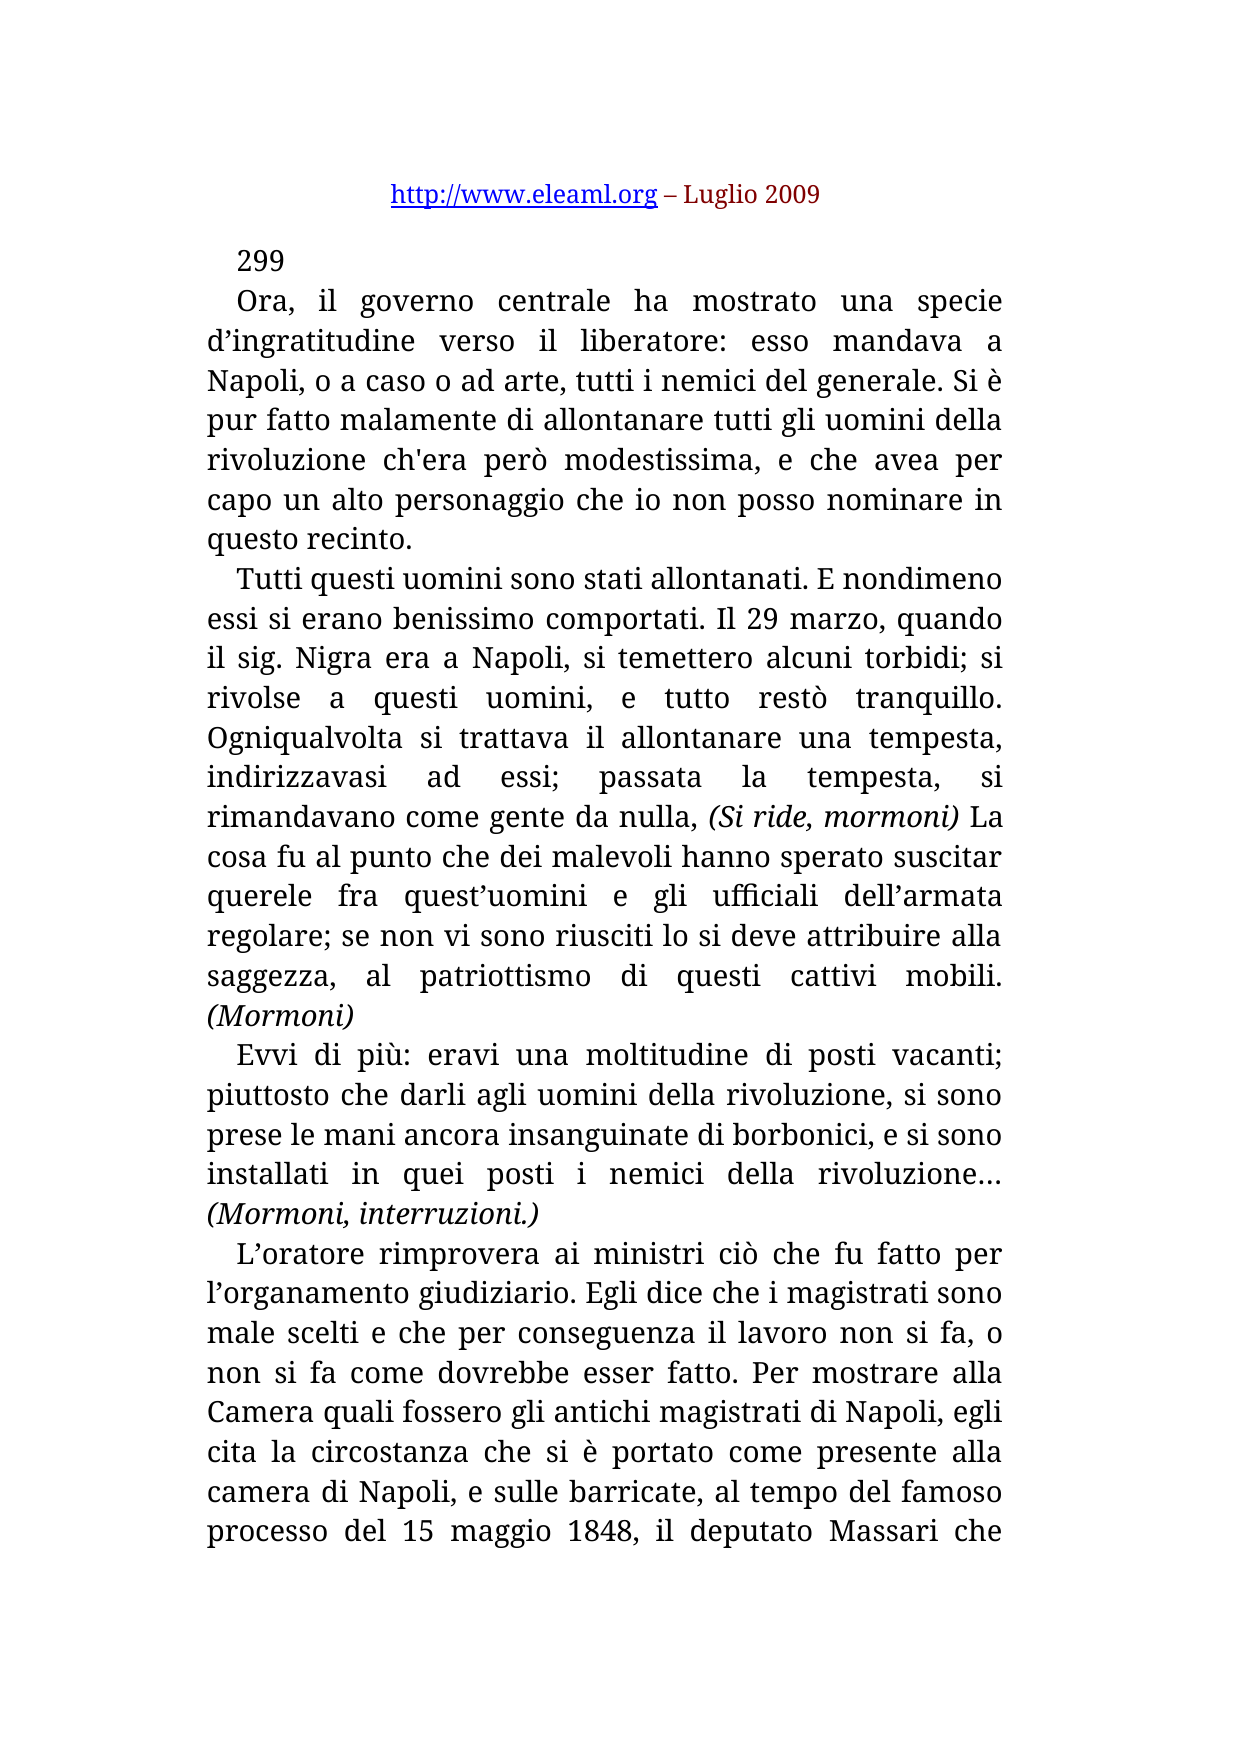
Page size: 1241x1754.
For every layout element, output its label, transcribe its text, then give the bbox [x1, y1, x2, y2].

text Evvi di più: eravi una moltitudine di posti vacanti; piuttosto che darli agli uomini della rivoluzione, si sono prese le mani ancora insanguinate di borbonici, e si sono installati in quei posti i nemici della rivoluzione… (Mormoni, interruzioni.) [207, 1034, 1004, 1233]
text L’oratore rimprovera ai ministri ciò che fu fatto per l’organamento giudiziario. Egli dice che i magistrati sono male scelti e che per conseguenza il lavoro non si fa, o non si fa come dovrebbe esser fatto. Per mostrare alla Camera quali fossero gli antichi magistrati di Napoli, egli cita la circostanza che si è portato come presente alla camera di Napoli, e sulle barricate, al tempo del famoso processo del 15 maggio 1848, il deputato Massari che [207, 1233, 1004, 1550]
text Tutti questi uomini sono stati allontanati. E nondimeno essi si erano benissimo comportati. Il 29 marzo, quando il sig. Nigra era a Napoli, si temettero alcuni torbidi; si rivolse a questi uomini, e tutto restò tranquillo. Ogniqualvolta si trattava il allontanare una tempesta, indirizzavasi ad essi; passata la tempesta, si rimandavano come gente da nulla, (Si ride, mormoni) La cosa fu al punto che dei malevoli hanno sperato suscitar querele fra quest’uomini e gli ufficiali dell’armata regolare; se non vi sono riusciti lo si deve attribuire alla saggezza, al patriottismo di questi cattivi mobili. (Mormoni) [207, 558, 1004, 1034]
text Ora, il governo centrale ha mostrato una specie d’ingratitudine verso il liberatore: esso mandava a Napoli, o a caso o ad arte, tutti i nemici del generale. Si è pur fatto malamente di allontanare tutti gli uomini della rivoluzione ch'era però modestissima, e che avea per capo un alto personaggio che io non posso nominare in questo recinto. [207, 280, 1004, 558]
text 299 [207, 241, 1004, 280]
